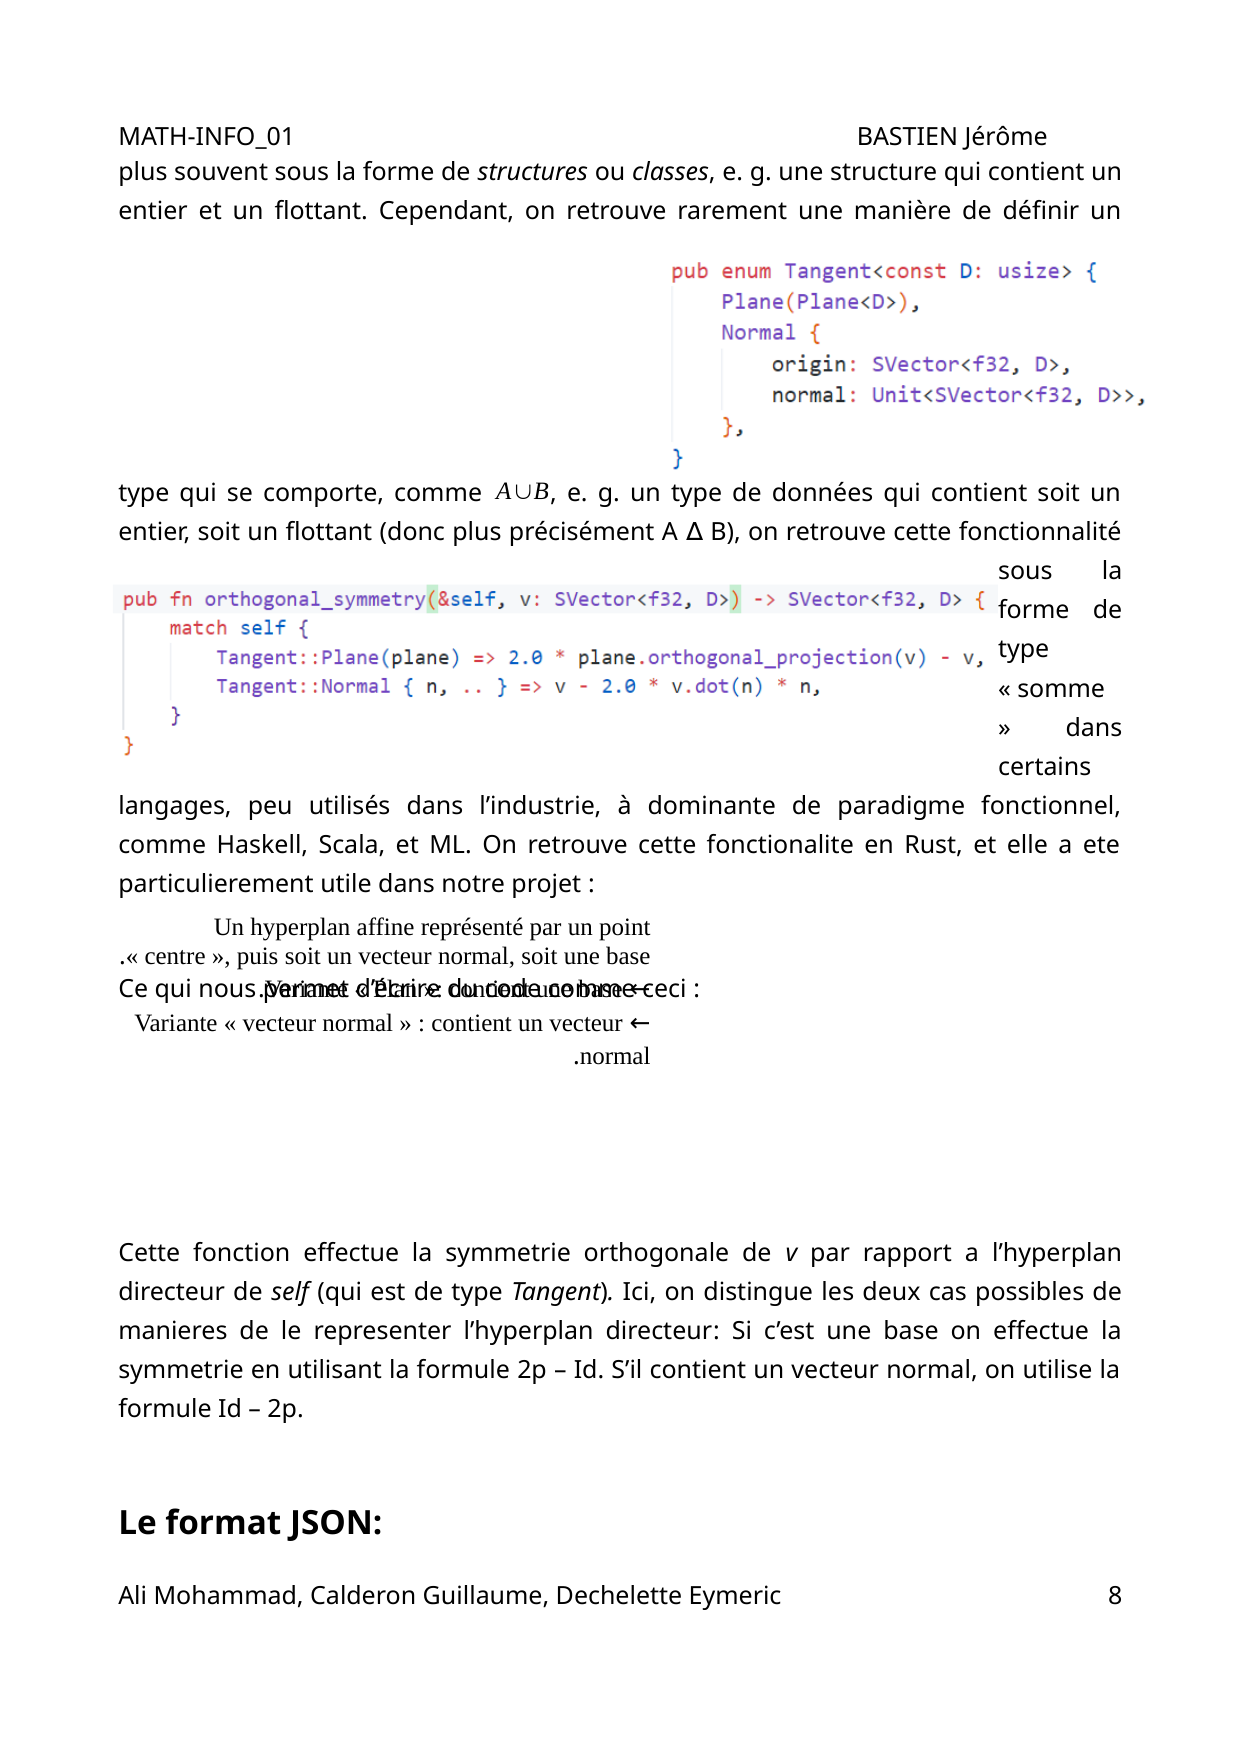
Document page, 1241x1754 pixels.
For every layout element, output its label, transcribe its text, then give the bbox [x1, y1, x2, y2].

text Cette fonction effectue la symmetrie orthogonale de v par rapport a l’hyperplan directeur de self (qui est de type Tangent). Ici, on distingue les deux cas possibles de manieres de le representer l’hyperplan directeur: Si c’est une base on effectue la symmetrie en utilisant la formule 2p – Id. S’il contient un vecteur normal, on utilise la formule Id – 2p. [118, 1234, 1122, 1425]
text Ce qui nous permet d’écrire du code comme ceci : [118, 971, 1122, 1005]
text Le format JSON: [118, 1498, 1122, 1544]
picture [669, 261, 1149, 475]
picture [112, 573, 998, 766]
text plus souvent sous la forme de structures ou classes, e. g. une structure qui contient un entier et un flottant. Cependant, on retrouve rarement une manière de définir un type qui se comporte, comme , e. g. un type de données qui contient soit un entier, soit un flottant (donc plus précisément A ∆ B), on retrouve cette fonctionnalité sous la forme de type « somme » dans certains langages, peu utilisés dans l’industrie, à dominante de paradigme fonctionnel, comme Haskell, Scala, et ML. On retrouve cette fonctionalite en Rust, et elle a ete particulierement utile dans notre projet : [118, 153, 1122, 900]
